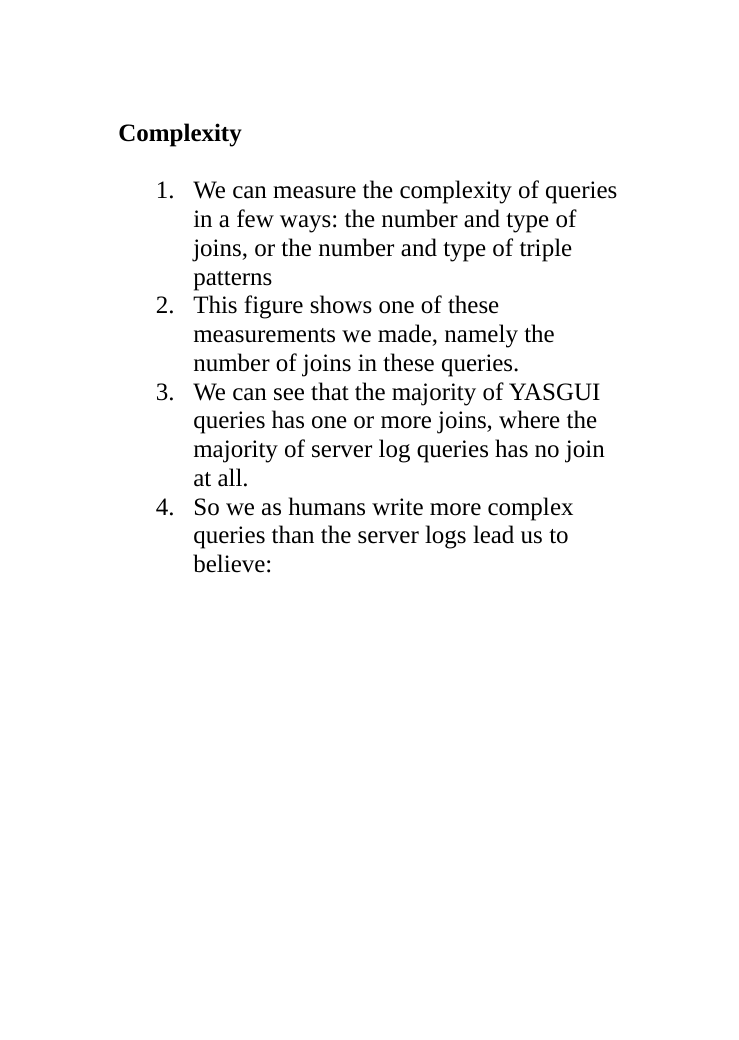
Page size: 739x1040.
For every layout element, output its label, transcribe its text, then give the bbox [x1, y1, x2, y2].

text Complexity [118, 118, 620, 147]
list This figure shows one of these measurements we made, namely the number of joins in these queries. [156, 291, 620, 377]
list We can see that the majority of YASGUI queries has one or more joins, where the majority of server log queries has no join at all. [156, 377, 620, 492]
list We can measure the complexity of queries in a few ways: the number and type of joins, or the number and type of triple patterns [156, 176, 620, 291]
list So we as humans write more complex queries than the server logs lead us to believe: [156, 492, 620, 578]
